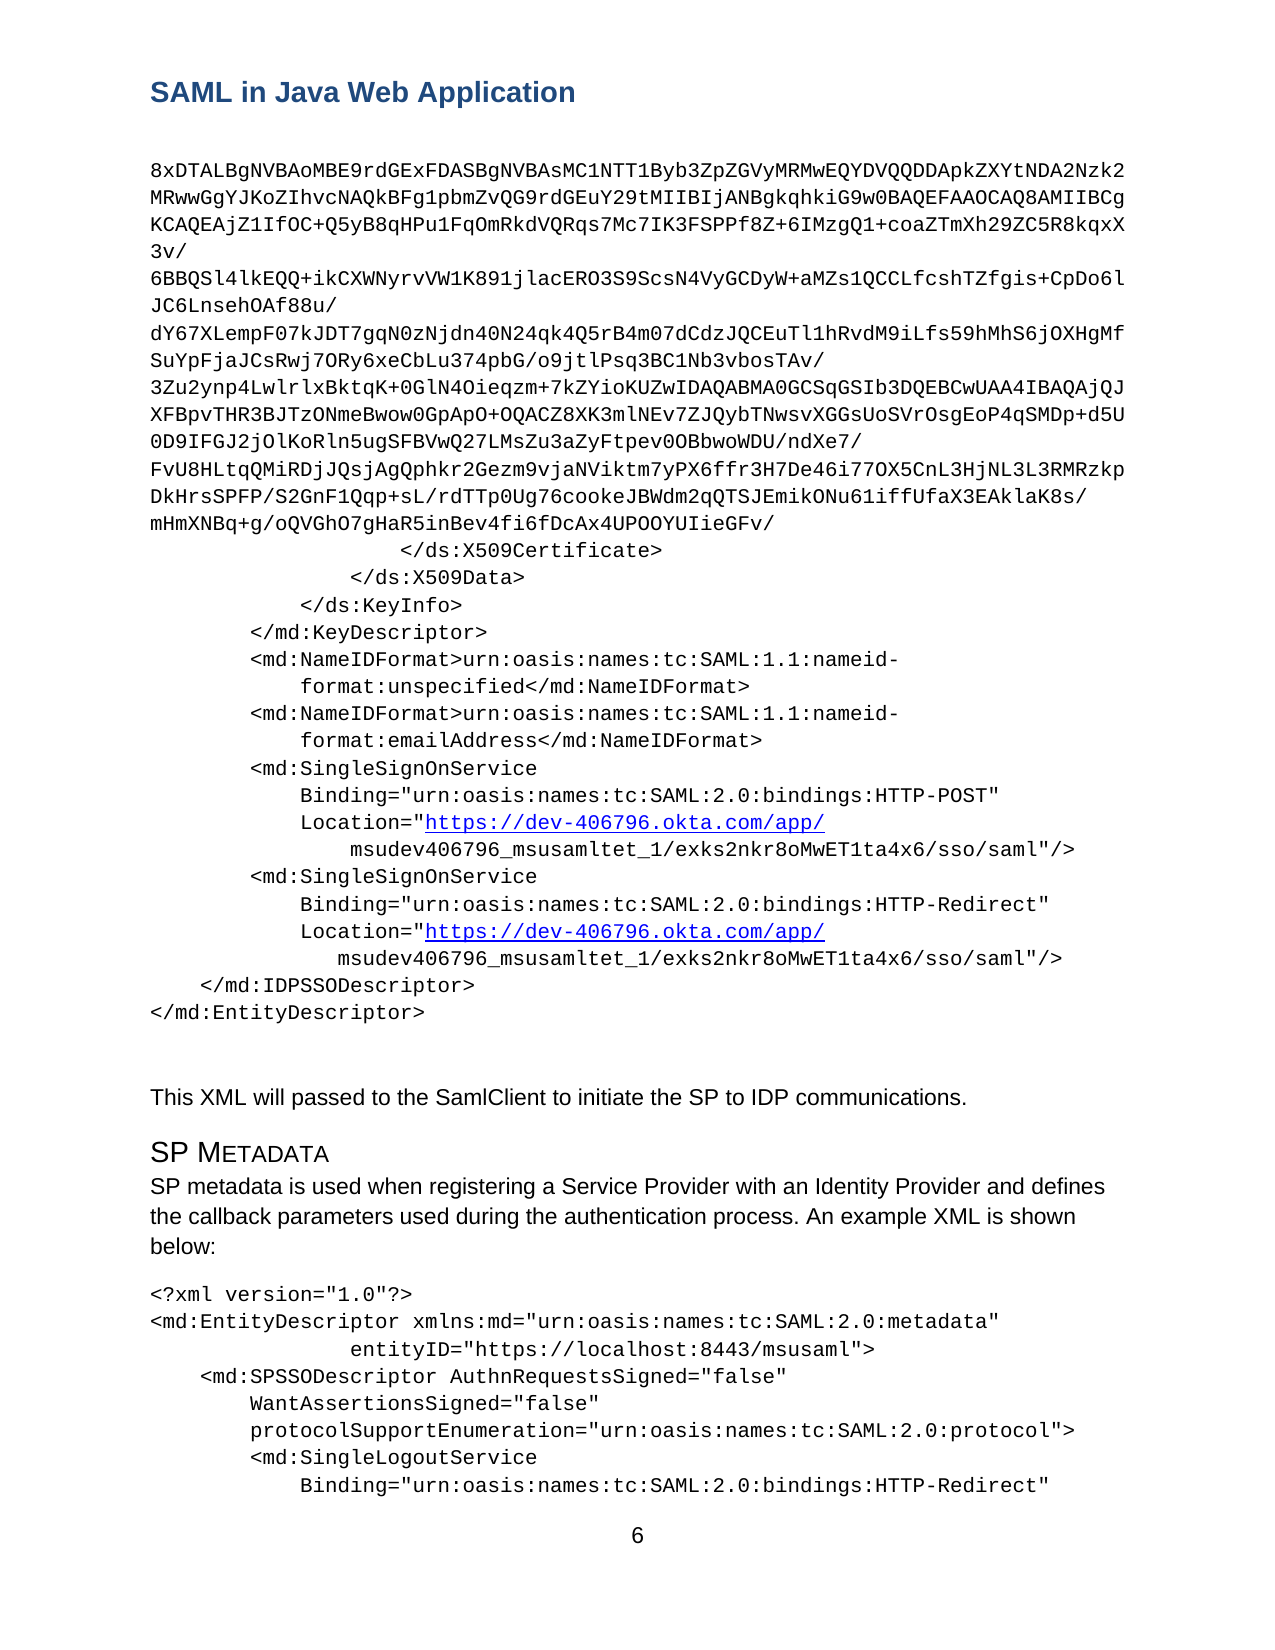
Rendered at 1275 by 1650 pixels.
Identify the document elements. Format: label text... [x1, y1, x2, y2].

text Location="https://dev-406796.okta.com/app/ [150, 921, 1125, 944]
text <md:SPSSODescriptor AuthnRequestsSigned="false" [150, 1366, 1125, 1389]
text <md:SingleSignOnService [150, 758, 1125, 781]
subtitle SP Metadata [150, 1135, 1125, 1168]
text protocolSupportEnumeration="urn:oasis:names:tc:SAML:2.0:protocol"> [150, 1420, 1125, 1444]
text </ds:X509Certificate> [150, 540, 1125, 564]
text <md:SingleLogoutService [150, 1447, 1125, 1471]
text SP metadata is used when registering a Service Provider with an Identity Provider and defines the callback parameters used during the authentication process. An example XML is shown below: [150, 1173, 1125, 1259]
text format:emailAddress</md:NameIDFormat> [150, 731, 1125, 754]
text </ds:X509Data> [150, 567, 1125, 591]
text Binding="urn:oasis:names:tc:SAML:2.0:bindings:HTTP-Redirect" [150, 1474, 1125, 1498]
text </md:IDPSSODescriptor> [150, 975, 1125, 999]
text Binding="urn:oasis:names:tc:SAML:2.0:bindings:HTTP-POST" [150, 785, 1125, 808]
text This XML will passed to the SamlClient to initiate the SP to IDP communications. [150, 1084, 1125, 1110]
text entityID="https://localhost:8443/msusaml"> [150, 1339, 1125, 1362]
text msudev406796_msusamltet_1/exks2nkr8oMwET1ta4x6/sso/saml"/> [150, 948, 1125, 972]
text WantAssertionsSigned="false" [150, 1393, 1125, 1417]
text msudev406796_msusamltet_1/exks2nkr8oMwET1ta4x6/sso/saml"/> [150, 839, 1125, 863]
text <md:NameIDFormat>urn:oasis:names:tc:SAML:1.1:nameid- [150, 703, 1125, 727]
text <md:EntityDescriptor xmlns:md="urn:oasis:names:tc:SAML:2.0:metadata" [150, 1311, 1125, 1335]
text <?xml version="1.0"?> [150, 1284, 1125, 1308]
text Location="https://dev-406796.okta.com/app/ [150, 812, 1125, 836]
text </md:KeyDescriptor> [150, 622, 1125, 645]
text </ds:KeyInfo> [150, 594, 1125, 618]
text Binding="urn:oasis:names:tc:SAML:2.0:bindings:HTTP-Redirect" [150, 894, 1125, 917]
text </md:EntityDescriptor> [150, 1002, 1125, 1026]
text 8xDTALBgNVBAoMBE9rdGExFDASBgNVBAsMC1NTT1Byb3ZpZGVyMRMwEQYDVQQDDApkZXYtNDA2Nzk2MRwwGgYJKoZIhvcNAQkBFg1pbmZvQG9rdGEuY29tMIIBIjANBgkqhkiG9w0BAQEFAAOCAQ8AMIIBCgKCAQEAjZ1IfOC+Q5yB8qHPu1FqOmRkdVQRqs7Mc7IK3FSPPf8Z+6IMzgQ1+coaZTmXh29ZC5R8kqxX3v/6BBQSl4lkEQQ+ikCXWNyrvVW1K891jlacERO3S9ScsN4VyGCDyW+aMZs1QCCLfcshTZfgis+CpDo6lJC6LnsehOAf88u/dY67XLempF07kJDT7gqN0zNjdn40N24qk4Q5rB4m07dCdzJQCEuTl1hRvdM9iLfs59hMhS6jOXHgMfSuYpFjaJCsRwj7ORy6xeCbLu374pbG/o9jtlPsq3BC1Nb3vbosTAv/3Zu2ynp4LwlrlxBktqK+0GlN4Oieqzm+7kZYioKUZwIDAQABMA0GCSqGSIb3DQEBCwUAA4IBAQAjQJXFBpvTHR3BJTzONmeBwow0GpApO+OQACZ8XK3mlNEv7ZJQybTNwsvXGGsUoSVrOsgEoP4qSMDp+d5U0D9IFGJ2jOlKoRln5ugSFBVwQ27LMsZu3aZyFtpev0OBbwoWDU/ndXe7/FvU8HLtqQMiRDjJQsjAgQphkr2Gezm9vjaNViktm7yPX6ffr3H7De46i77OX5CnL3HjNL3L3RMRzkpDkHrsSPFP/S2GnF1Qqp+sL/rdTTp0Ug76cookeJBWdm2qQTSJEmikONu61iffUfaX3EAklaK8s/mHmXNBq+g/oQVGhO7gHaR5inBev4fi6fDcAx4UPOOYUIieGFv/ [150, 159, 1125, 537]
text <md:SingleSignOnService [150, 866, 1125, 890]
text format:unspecified</md:NameIDFormat> [150, 676, 1125, 700]
text <md:NameIDFormat>urn:oasis:names:tc:SAML:1.1:nameid- [150, 649, 1125, 673]
